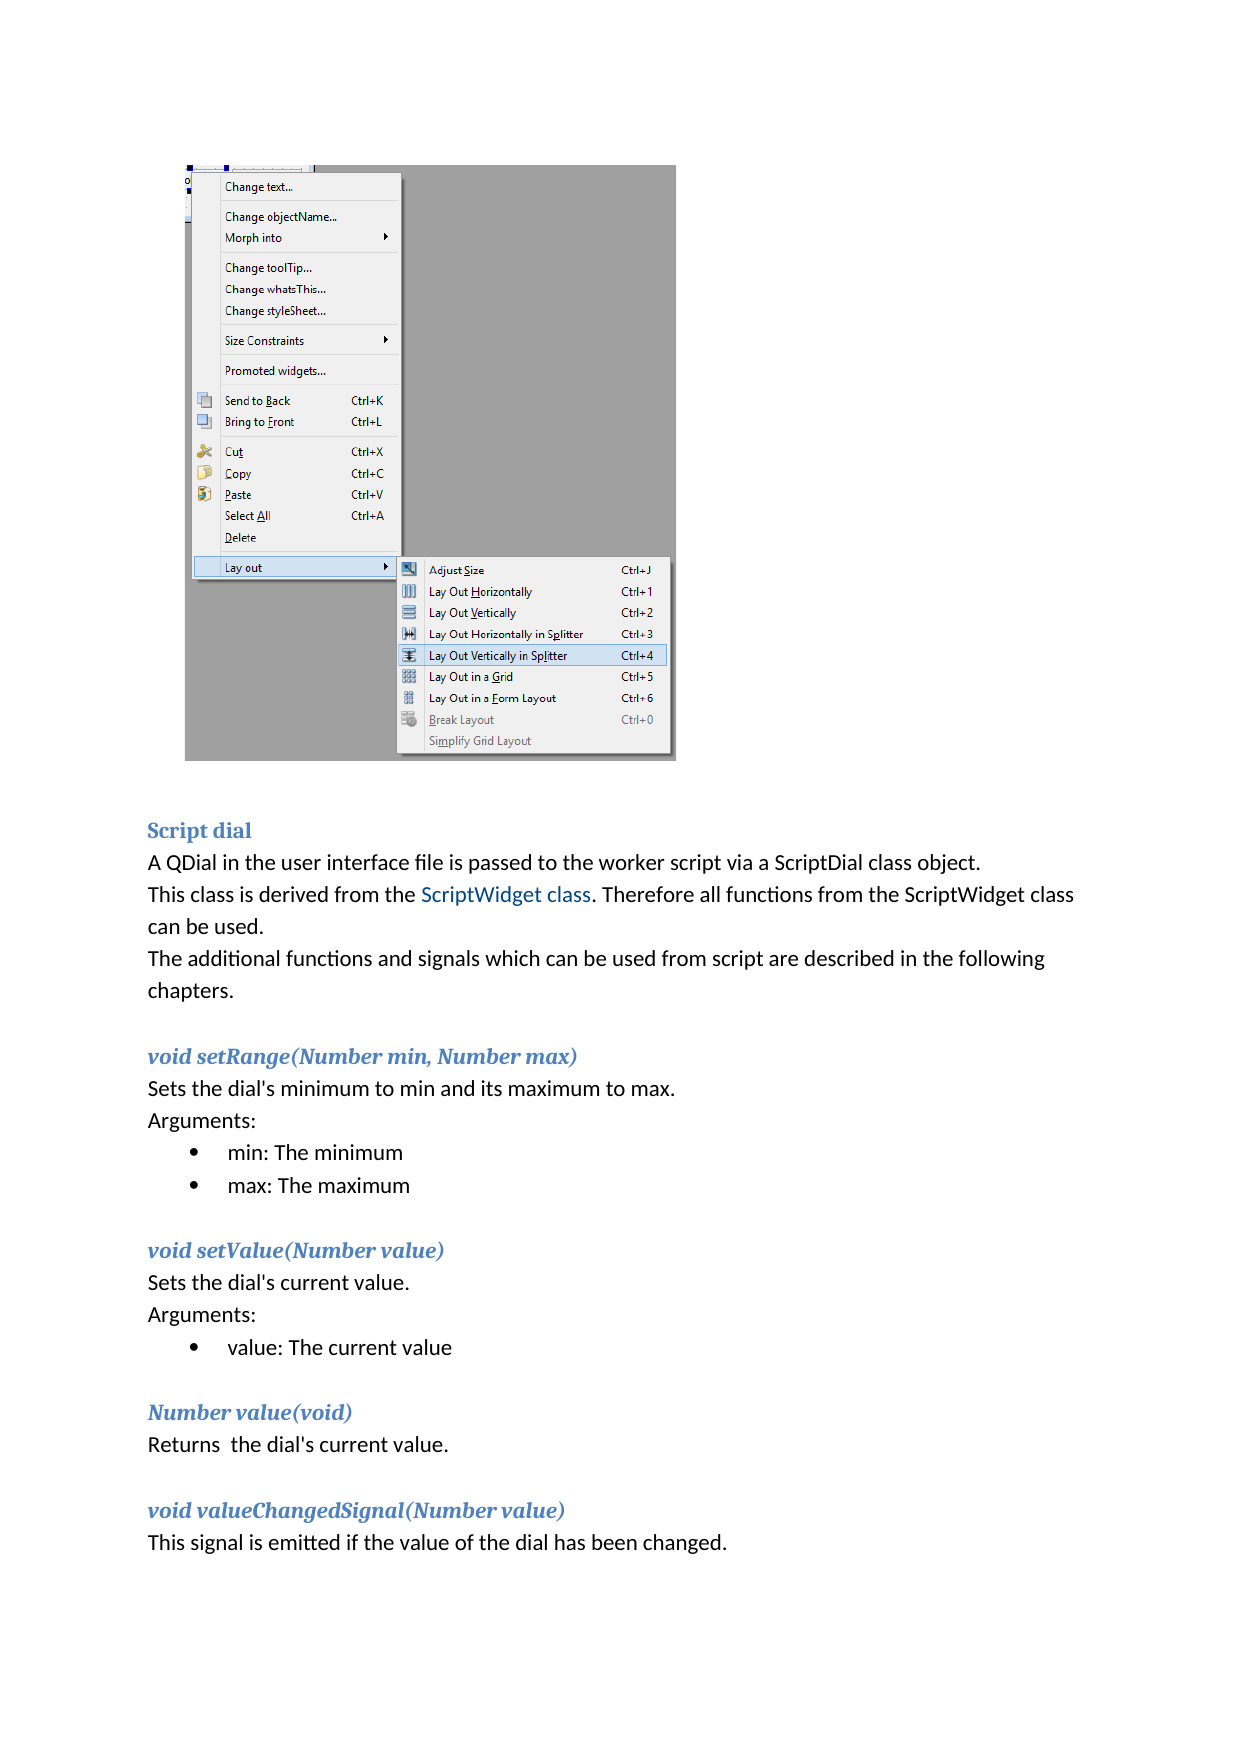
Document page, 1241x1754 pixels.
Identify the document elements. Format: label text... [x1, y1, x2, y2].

list value: The current value [190, 1333, 1093, 1361]
text Arguments: [148, 1300, 1093, 1328]
text This class is derived from the ScriptWidget class. Therefore all functions from the ScriptWidget class can be used. [148, 880, 1093, 940]
text A QDial in the user interface file is passed to the worker script via a ScriptDial class object. [148, 848, 1093, 876]
text Arguments: [148, 1106, 1093, 1134]
list min: The minimum [190, 1138, 1093, 1167]
text Sets the dial's current value. [148, 1268, 1093, 1296]
subtitle void valueChangedSignal(Number value) [148, 1497, 1093, 1524]
subtitle void setValue(Number value) [148, 1238, 1093, 1264]
subtitle Script dial [148, 818, 1093, 844]
text The additional functions and signals which can be used from script are described in the following chapters. [148, 944, 1093, 1005]
text This signal is emitted if the value of the dial has been changed. [148, 1528, 1093, 1556]
text Sets the dial's minimum to min and its maximum to max. [148, 1074, 1093, 1102]
text Returns the dial's current value. [148, 1430, 1093, 1458]
list max: The maximum [190, 1171, 1093, 1199]
picture [184, 165, 677, 761]
subtitle Number value(void) [148, 1400, 1093, 1426]
subtitle void setRange(Number min, Number max) [148, 1044, 1093, 1070]
